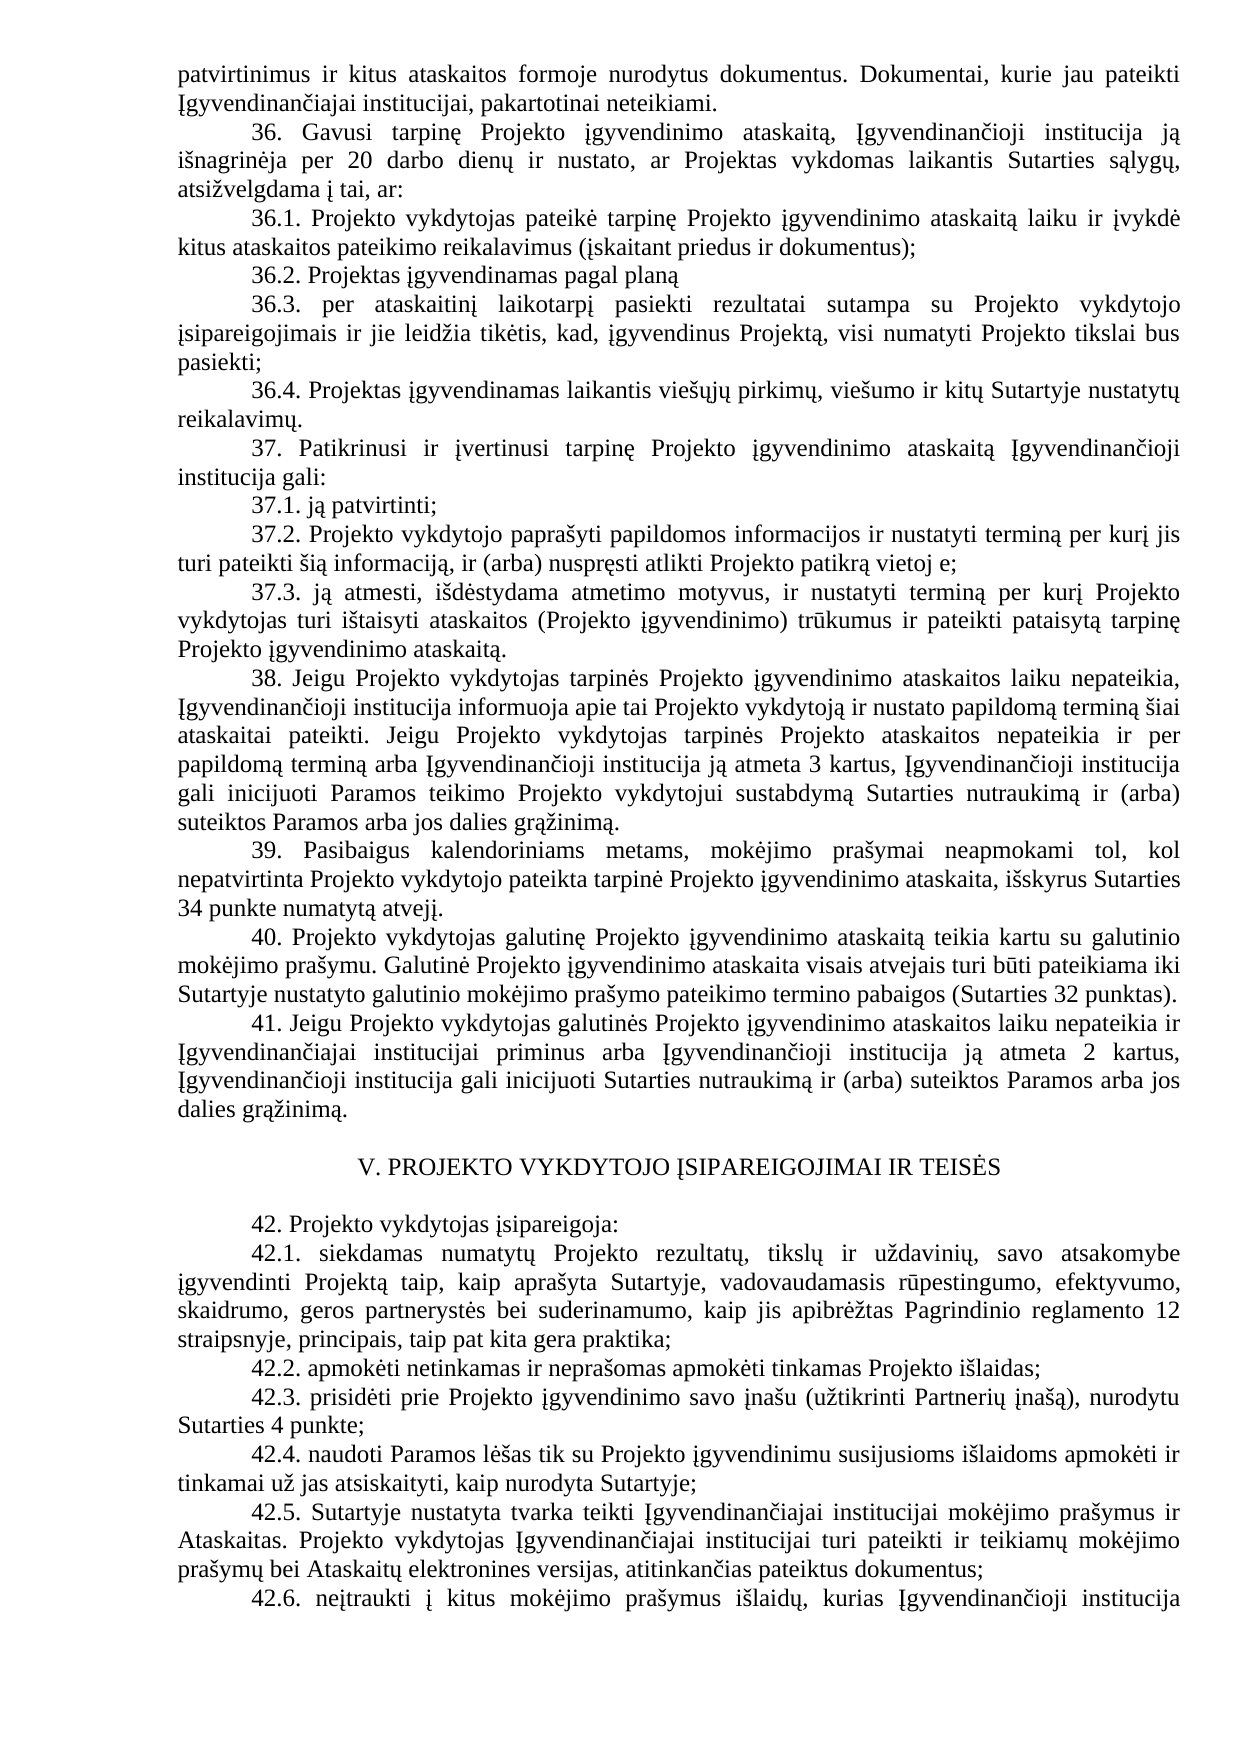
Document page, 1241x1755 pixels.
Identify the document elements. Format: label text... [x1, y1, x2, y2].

text 37.3. ją atmesti, išdėstydama atmetimo motyvus, ir nustatyti terminą per kurį Projekto vykdytojas turi ištaisyti ataskaitos (Projekto įgyvendinimo) trūkumus ir pateikti pataisytą tarpinę Projekto įgyvendinimo ataskaitą. [177, 577, 1181, 663]
text patvirtinimus ir kitus ataskaitos formoje nurodytus dokumentus. Dokumentai, kurie jau pateikti Įgyvendinančiajai institucijai, pakartotinai neteikiami. [177, 59, 1181, 117]
text 41. Jeigu Projekto vykdytojas galutinės Projekto įgyvendinimo ataskaitos laiku nepateikia ir Įgyvendinančiajai institucijai priminus arba Įgyvendinančioji institucija ją atmeta 2 kartus, Įgyvendinančioji institucija gali inicijuoti Sutarties nutraukimą ir (arba) suteiktos Paramos arba jos dalies grąžinimą. [177, 1008, 1181, 1123]
text 42.5. Sutartyje nustatyta tvarka teikti Įgyvendinančiajai institucijai mokėjimo prašymus ir Ataskaitas. Projekto vykdytojas Įgyvendinančiajai institucijai turi pateikti ir teikiamų mokėjimo prašymų bei Ataskaitų elektronines versijas, atitinkančias pateiktus dokumentus; [177, 1497, 1181, 1583]
text 42.4. naudoti Paramos lėšas tik su Projekto įgyvendinimu susijusioms išlaidoms apmokėti ir tinkamai už jas atsiskaityti, kaip nurodyta Sutartyje; [177, 1439, 1181, 1497]
text V. PROJEKTO VYKDYTOJO ĮSIPAREIGOJIMAI IR TEISĖS [177, 1152, 1181, 1180]
text 42.2. apmokėti netinkamas ir neprašomas apmokėti tinkamas Projekto išlaidas; [177, 1353, 1181, 1382]
text 42.3. prisidėti prie Projekto įgyvendinimo savo įnašu (užtikrinti Partnerių įnašą), nurodytu Sutarties 4 punkte; [177, 1382, 1181, 1439]
text 36.3. per ataskaitinį laikotarpį pasiekti rezultatai sutampa su Projekto vykdytojo įsipareigojimais ir jie leidžia tikėtis, kad, įgyvendinus Projektą, visi numatyti Projekto tikslai bus pasiekti; [177, 289, 1181, 375]
text 38. Jeigu Projekto vykdytojas tarpinės Projekto įgyvendinimo ataskaitos laiku nepateikia, Įgyvendinančioji institucija informuoja apie tai Projekto vykdytoją ir nustato papildomą terminą šiai ataskaitai pateikti. Jeigu Projekto vykdytojas tarpinės Projekto ataskaitos nepateikia ir per papildomą terminą arba Įgyvendinančioji institucija ją atmeta 3 kartus, Įgyvendinančioji institucija gali inicijuoti Paramos teikimo Projekto vykdytojui sustabdymą Sutarties nutraukimą ir (arba) suteiktos Paramos arba jos dalies grąžinimą. [177, 663, 1181, 835]
text 39. Pasibaigus kalendoriniams metams, mokėjimo prašymai neapmokami tol, kol nepatvirtinta Projekto vykdytojo pateikta tarpinė Projekto įgyvendinimo ataskaita, išskyrus Sutarties 34 punkte numatytą atvejį. [177, 835, 1181, 922]
text 40. Projekto vykdytojas galutinę Projekto įgyvendinimo ataskaitą teikia kartu su galutinio mokėjimo prašymu. Galutinė Projekto įgyvendinimo ataskaita visais atvejais turi būti pateikiama iki Sutartyje nustatyto galutinio mokėjimo prašymo pateikimo termino pabaigos (Sutarties 32 punktas). [177, 922, 1181, 1008]
text 37.1. ją patvirtinti; [177, 490, 1181, 519]
text 42. Projekto vykdytojas įsipareigoja: [177, 1209, 1181, 1238]
text 36.2. Projektas įgyvendinamas pagal planą [177, 260, 1181, 289]
text 42.6. neįtraukti į kitus mokėjimo prašymus išlaidų, kurias Įgyvendinančioji institucija [177, 1583, 1181, 1612]
text 37.2. Projekto vykdytojo paprašyti papildomos informacijos ir nustatyti terminą per kurį jis turi pateikti šią informaciją, ir (arba) nuspręsti atlikti Projekto patikrą vietoj e; [177, 519, 1181, 577]
text 37. Patikrinusi ir įvertinusi tarpinę Projekto įgyvendinimo ataskaitą Įgyvendinančioji institucija gali: [177, 433, 1181, 490]
text 36.1. Projekto vykdytojas pateikė tarpinę Projekto įgyvendinimo ataskaitą laiku ir įvykdė kitus ataskaitos pateikimo reikalavimus (įskaitant priedus ir dokumentus); [177, 203, 1181, 260]
text 42.1. siekdamas numatytų Projekto rezultatų, tikslų ir uždavinių, savo atsakomybe įgyvendinti Projektą taip, kaip aprašyta Sutartyje, vadovaudamasis rūpestingumo, efektyvumo, skaidrumo, geros partnerystės bei suderinamumo, kaip jis apibrėžtas Pagrindinio reglamento 12 straipsnyje, principais, taip pat kita gera praktika; [177, 1238, 1181, 1353]
text 36.4. Projektas įgyvendinamas laikantis viešųjų pirkimų, viešumo ir kitų Sutartyje nustatytų reikalavimų. [177, 375, 1181, 433]
text 36. Gavusi tarpinę Projekto įgyvendinimo ataskaitą, Įgyvendinančioji institucija ją išnagrinėja per 20 darbo dienų ir nustato, ar Projektas vykdomas laikantis Sutarties sąlygų, atsižvelgdama į tai, ar: [177, 117, 1181, 203]
